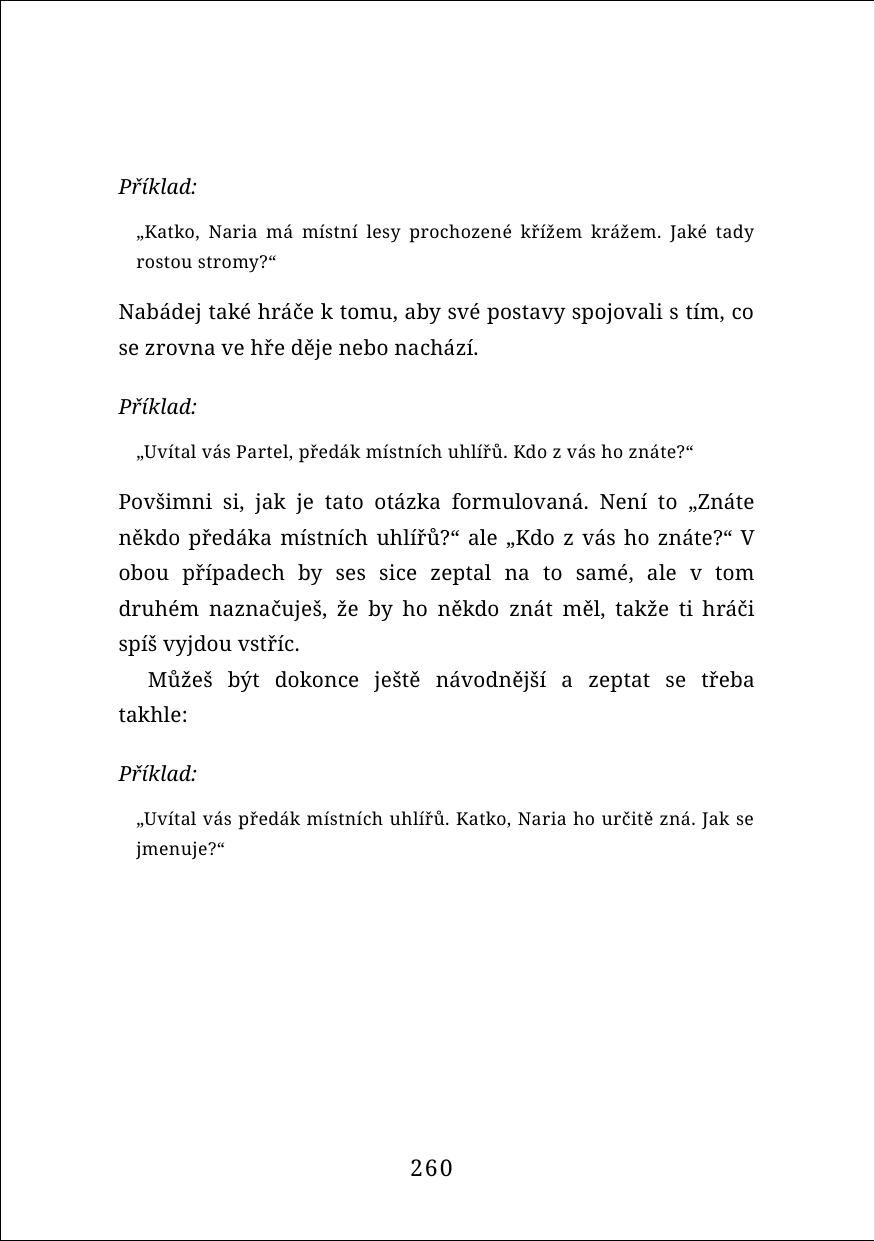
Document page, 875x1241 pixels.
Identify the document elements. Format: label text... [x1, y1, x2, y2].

text „Uvítal vás předák místních uhlířů. Katko, Naria ho určitě zná. Jak se jmenuje?“ [136, 807, 756, 861]
text „Uvítal vás Partel, předák místních uhlířů. Kdo z vás ho znáte?“ [136, 439, 756, 463]
text „Katko, Naria má místní lesy prochozené křížem krážem. Jaké tady rostou stromy?“ [136, 219, 756, 273]
text Povšimni si, jak je tato otázka formulovaná. Není to „Znáte někdo předáka místních uhlířů?“ ale „Kdo z vás ho znáte?“ V obou případech by ses sice zeptal na to samé, ale v tom druhém naznačuješ, že by ho někdo znát měl, takže ti hráči spíš vyjdou vstříc. Můžeš být dokonce ještě návodnější a zeptat se třeba takhle: [118, 487, 756, 729]
text Příklad: [118, 172, 756, 200]
text Příklad: [118, 392, 756, 420]
text Nabádej také hráče k tomu, aby své postavy spojovali s tím, co se zrovna ve hře děje nebo nachází. [118, 297, 756, 361]
text Příklad: [118, 759, 756, 788]
